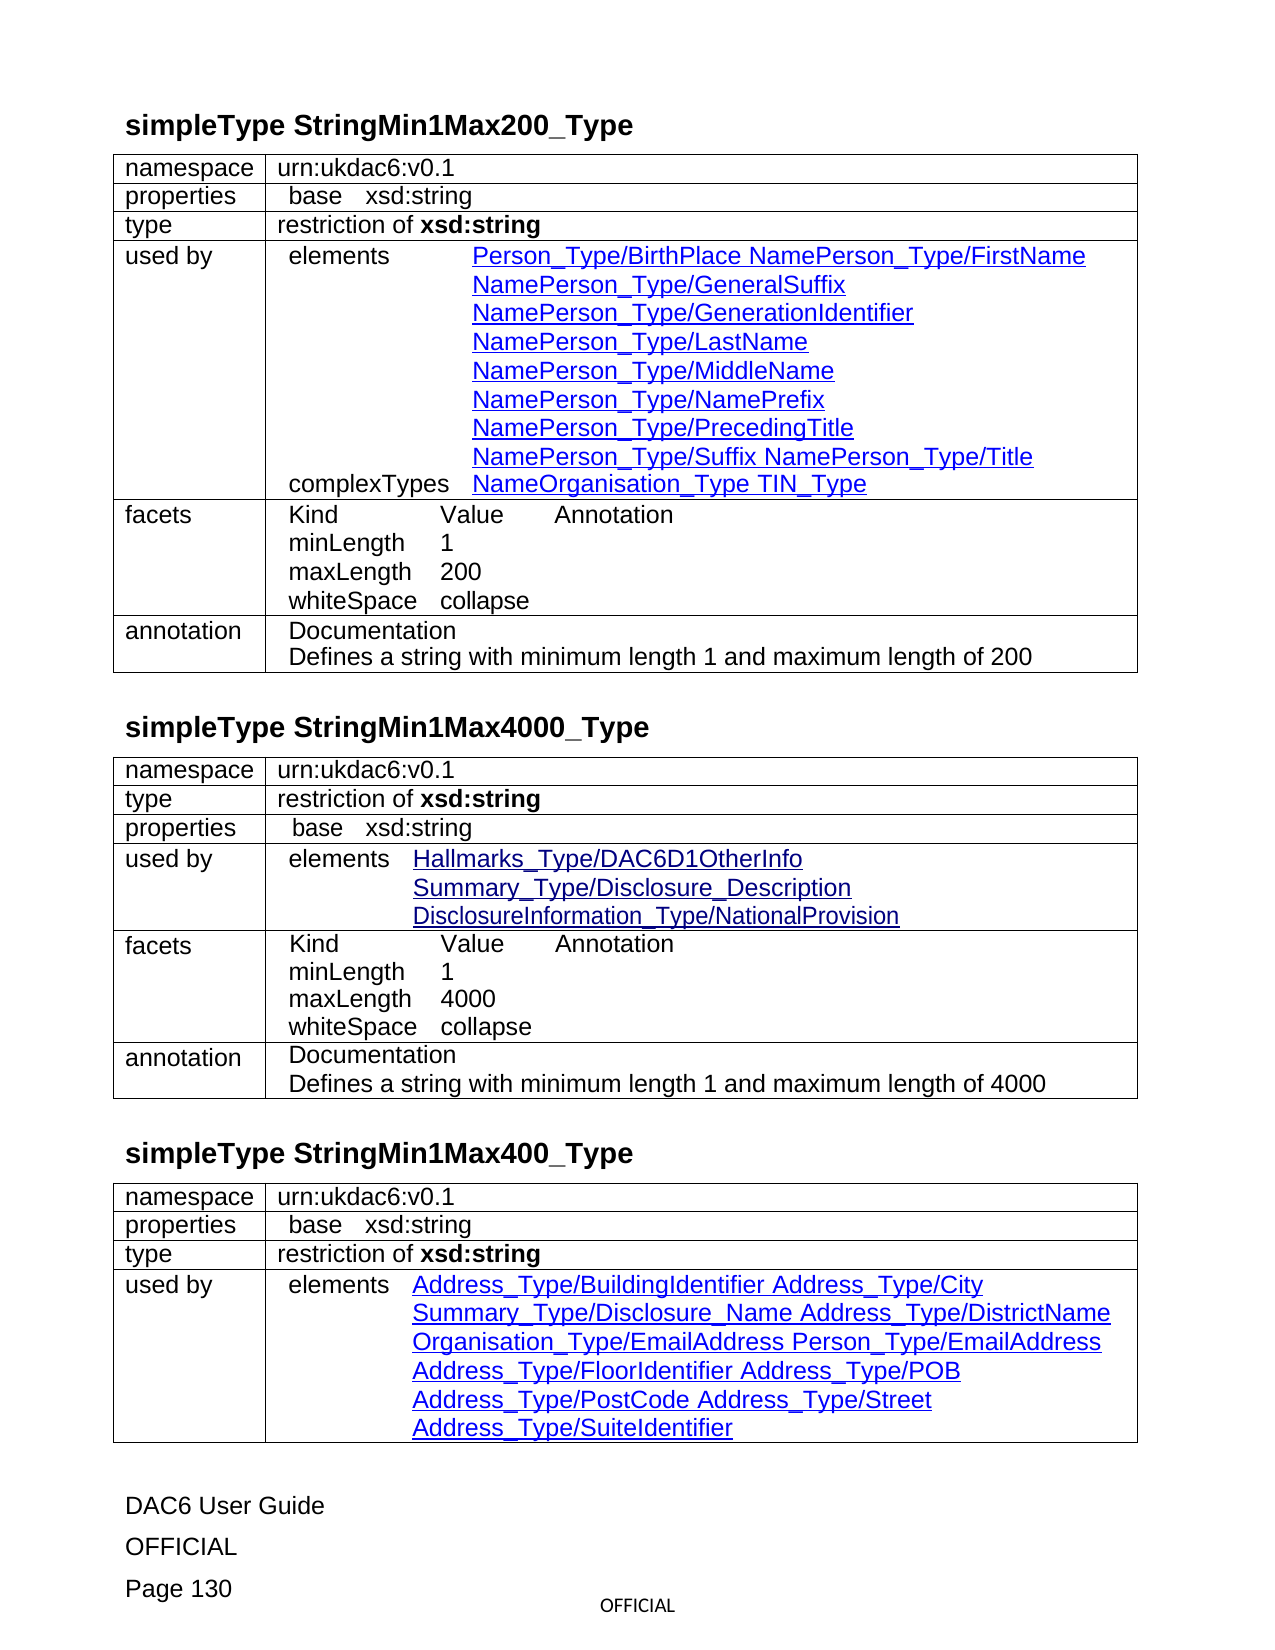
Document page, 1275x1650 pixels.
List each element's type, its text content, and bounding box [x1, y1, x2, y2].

table_cell xsd:string [354, 815, 529, 843]
table_header namespace [114, 155, 265, 182]
subtitle simpleType StringMin1Max200_Type [125, 108, 1164, 141]
table_cell collapse [429, 1014, 529, 1042]
table_cell Hallmarks_Type/DAC6D1OtherInfo Summary_Type/Disclosure_Description DisclosureInformation_Type/NationalProvision [401, 844, 1137, 930]
table_cell [529, 1014, 1137, 1042]
table_cell maxLength [266, 986, 428, 1014]
table_cell properties [114, 1212, 265, 1240]
table_cell Documentation Defines a string with minimum length 1 and maximum length of 200 [266, 616, 1137, 672]
table_cell 4000 [429, 986, 529, 1014]
table_cell minLength [266, 959, 401, 986]
table_header urn:ukdac6:v0.1 [266, 155, 1137, 182]
table_cell [529, 815, 1137, 843]
table_header namespace [114, 758, 265, 785]
table_cell facets [114, 931, 265, 1042]
table_cell base xsd:string [266, 1212, 1137, 1240]
table_cell properties [114, 184, 265, 211]
table_cell used by [114, 844, 265, 930]
table_cell [529, 959, 1137, 986]
table_cell whiteSpace [266, 1014, 428, 1042]
table_cell type [114, 212, 265, 240]
table_header urn:ukdac6:v0.1 [266, 1184, 1137, 1211]
table_cell properties [114, 815, 265, 843]
subtitle simpleType StringMin1Max4000_Type [125, 711, 1164, 744]
table_cell [401, 931, 428, 959]
table_cell facets [114, 500, 265, 615]
table_cell Kind [266, 931, 354, 959]
table_cell used by [114, 241, 265, 498]
table_cell annotation [114, 616, 265, 672]
table_cell elements Address_Type/BuildingIdentifier Address_Type/City Summary_Type/Disclosure_Name Address_Type/DistrictName Organisation_Type/EmailAddress Person_Type/EmailAddress Address_Type/FloorIdentifier Address_Type/POB Address_Type/PostCode Address_Type/Street Address_Type/SuiteIdentifier [266, 1270, 1137, 1442]
table_cell restriction of xsd:string [266, 212, 1137, 240]
table_cell [401, 959, 428, 986]
table_cell Documentation [266, 1043, 529, 1070]
table_cell Value [429, 931, 529, 959]
table_cell type [114, 1241, 265, 1269]
table_cell annotation [114, 1043, 265, 1098]
subtitle simpleType StringMin1Max400_Type [125, 1137, 1164, 1170]
table_cell Kind Value Annotation minLength 1 maxLength 200 whiteSpace collapse [266, 500, 1137, 615]
table_cell Annotation [529, 931, 1137, 959]
table_cell restriction of xsd:string [266, 1241, 1137, 1269]
table_cell 1 [429, 959, 529, 986]
table_cell [354, 931, 401, 959]
table_header urn:ukdac6:v0.1 [266, 758, 1137, 785]
table_cell type [114, 786, 265, 814]
table_cell used by [114, 1270, 265, 1442]
table_cell [529, 1043, 1137, 1070]
table_cell restriction of xsd:string [266, 786, 1137, 814]
table_cell xsd:string [354, 184, 1137, 211]
table_header namespace [114, 1184, 265, 1211]
table_cell base [266, 815, 354, 843]
table_cell elements [266, 844, 401, 930]
table_cell elements Person_Type/BirthPlace NamePerson_Type/FirstName NamePerson_Type/GeneralSuffix NamePerson_Type/GenerationIdentifier NamePerson_Type/LastName NamePerson_Type/MiddleName NamePerson_Type/NamePrefix NamePerson_Type/PrecedingTitle NamePerson_Type/Suffix NamePerson_Type/Title complexTypes NameOrganisation_Type TIN_Type [266, 241, 1137, 498]
table_cell Defines a string with minimum length 1 and maximum length of 4000 [266, 1070, 1137, 1098]
table_cell [529, 986, 1137, 1014]
table_cell base [266, 184, 354, 211]
